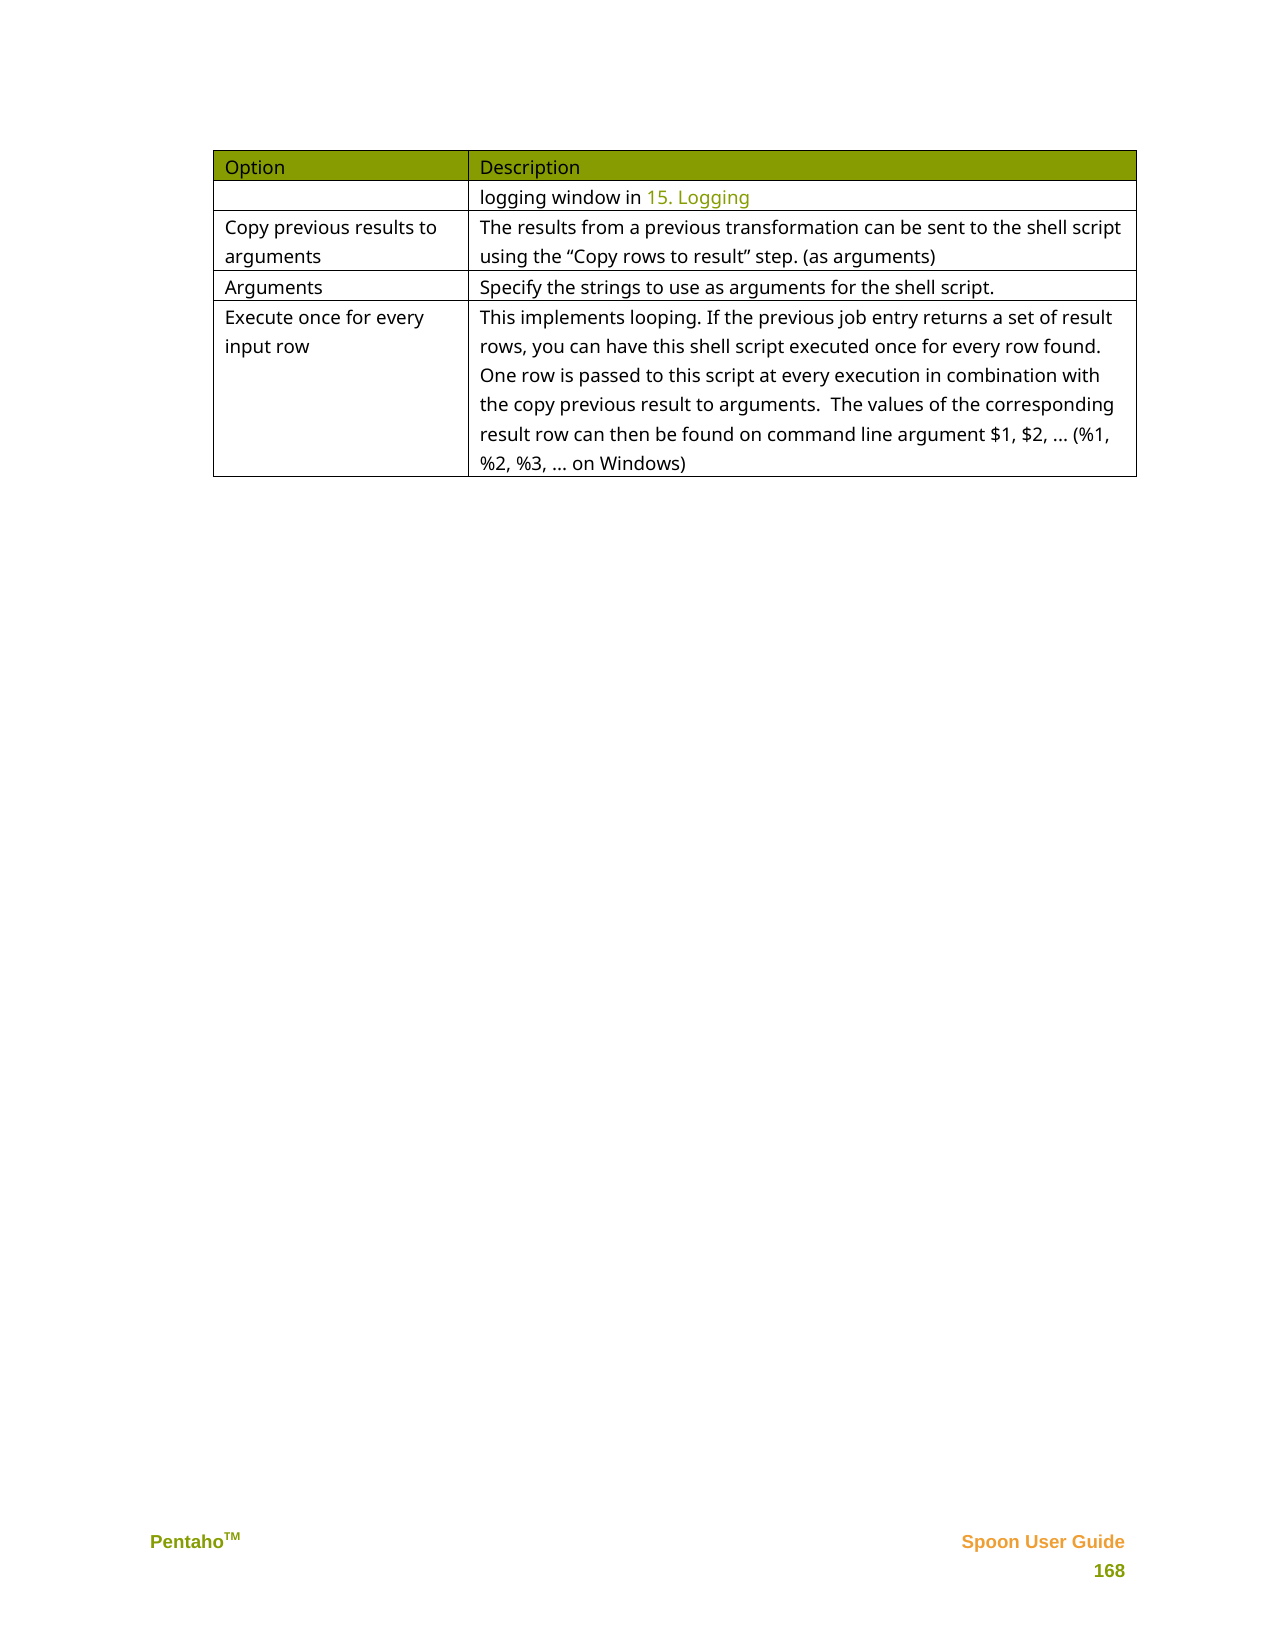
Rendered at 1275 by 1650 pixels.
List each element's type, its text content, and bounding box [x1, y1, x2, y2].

table_header Option [214, 151, 468, 180]
table_cell Copy previous results to arguments [214, 211, 468, 270]
table_cell The results from a previous transformation can be sent to the shell script using the “Copy rows to result” step. (as arguments) [469, 211, 1136, 270]
table_cell Specify the strings to use as arguments for the shell script. [469, 271, 1136, 300]
table_cell This implements looping. If the previous job entry returns a set of result rows, you can have this shell script executed once for every row found. One row is passed to this script at every execution in combination with the copy previous result to arguments. The values of the corresponding result row can then be found on command line argument $1, $2, ... (%1, %2, %3, ... on Windows) [469, 301, 1136, 476]
table_cell [214, 181, 468, 210]
table_cell Execute once for every input row [214, 301, 468, 476]
table_cell Arguments [214, 271, 468, 300]
table_header Description [469, 151, 1136, 180]
table_cell logging window in 15. Logging [469, 181, 1136, 210]
